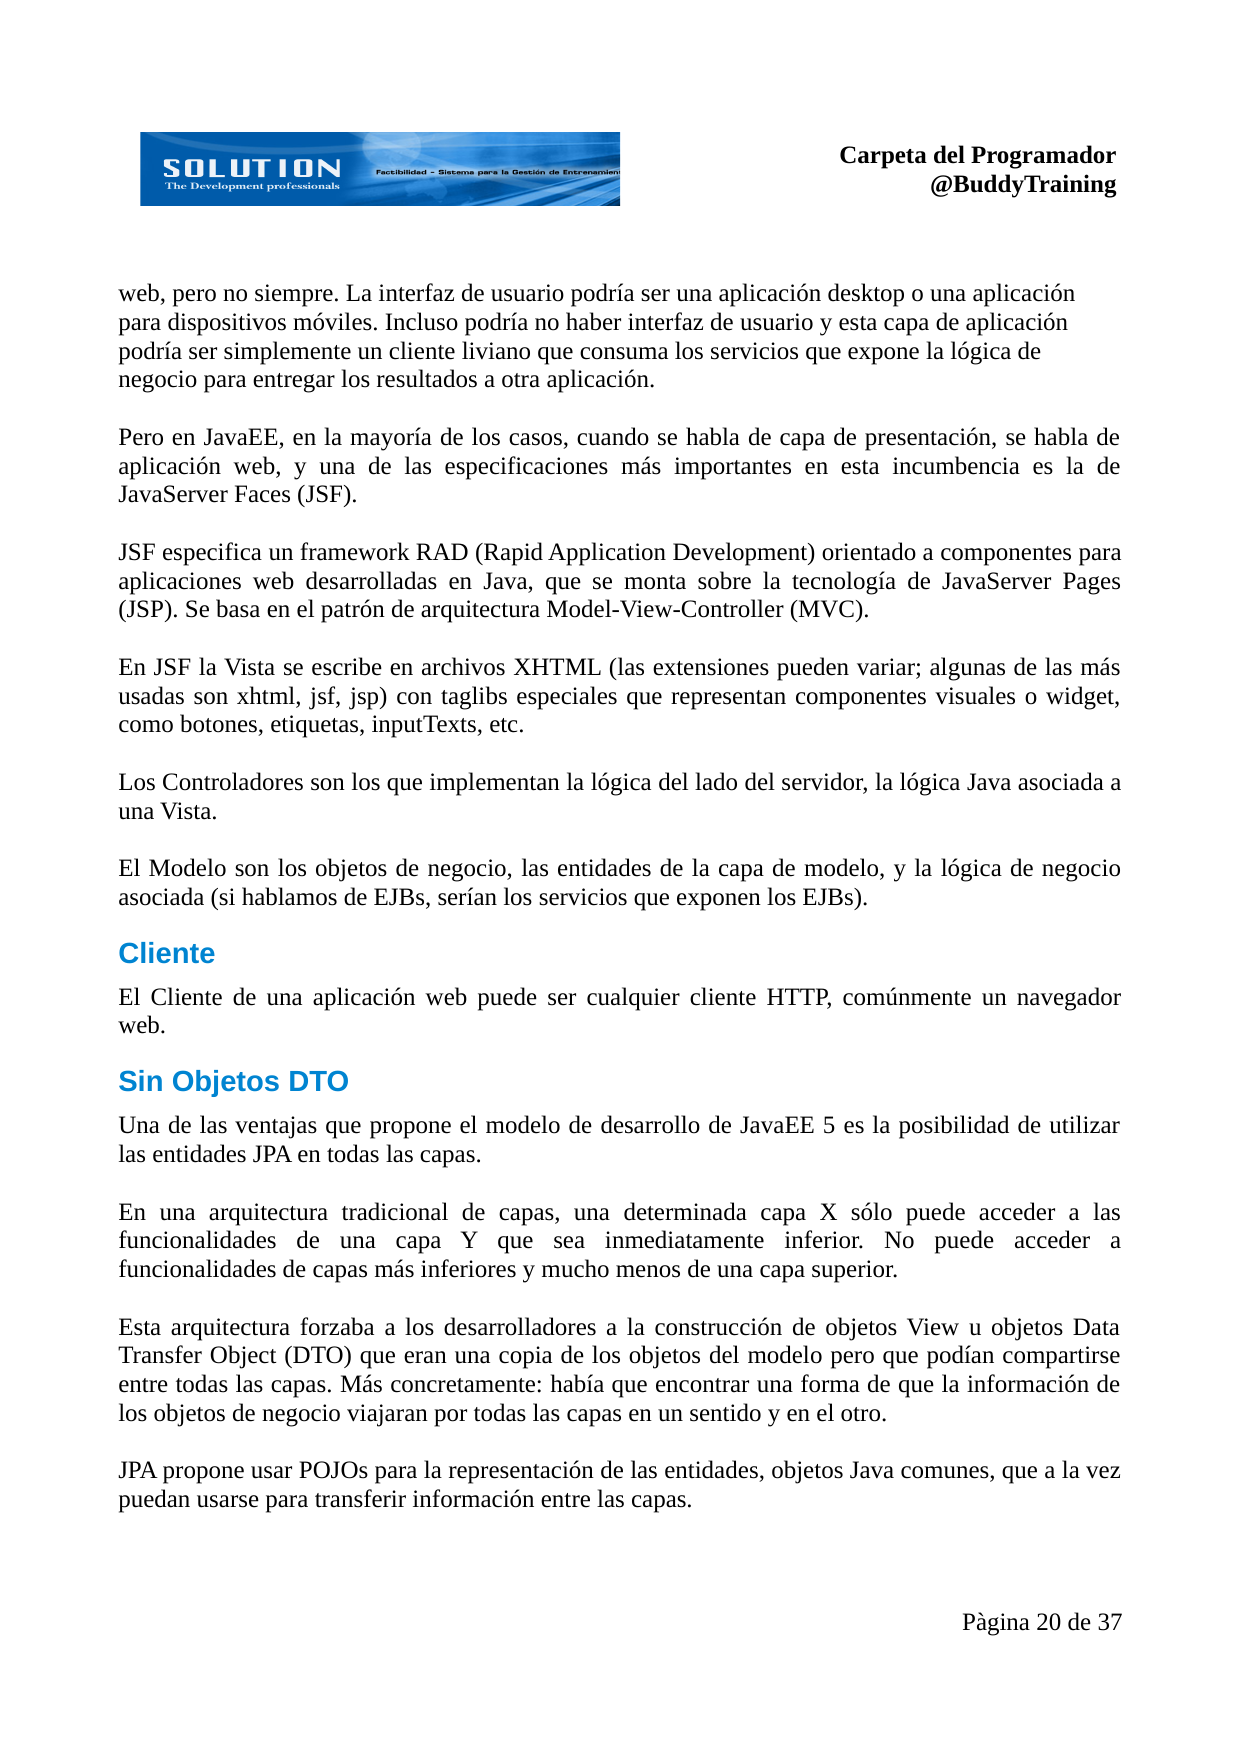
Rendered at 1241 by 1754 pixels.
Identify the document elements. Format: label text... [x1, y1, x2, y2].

text El Modelo son los objetos de negocio, las entidades de la capa de modelo, y la lógica de negocio asociada (si hablamos de EJBs, serían los servicios que exponen los EJBs). [118, 853, 1122, 911]
picture [140, 132, 621, 206]
text En JSF la Vista se escribe en archivos XHTML (las extensiones pueden variar; algunas de las más usadas son xhtml, jsf, jsp) con taglibs especiales que representan componentes visuales o widget, como botones, etiquetas, inputTexts, etc. [118, 652, 1122, 738]
subtitle Sin Objetos DTO [118, 1064, 1122, 1098]
text web, pero no siempre. La interfaz de usuario podría ser una aplicación desktop o una aplicación para dispositivos móviles. Incluso podría no haber interfaz de usuario y esta capa de aplicación podría ser simplemente un cliente liviano que consuma los servicios que expone la lógica de negocio para entregar los resultados a otra aplicación. [118, 278, 1122, 393]
text Pero en JavaEE, en la mayoría de los casos, cuando se habla de capa de presentación, se habla de aplicación web, y una de las especificaciones más importantes en esta incumbencia es la de JavaServer Faces (JSF). [118, 422, 1122, 508]
text El Cliente de una aplicación web puede ser cualquier cliente HTTP, comúnmente un navegador web. [118, 982, 1122, 1039]
text JSF especifica un framework RAD (Rapid Application Development) orientado a componentes para aplicaciones web desarrolladas en Java, que se monta sobre la tecnología de JavaServer Pages (JSP). Se basa en el patrón de arquitectura Model-View-Controller (MVC). [118, 537, 1122, 623]
text Esta arquitectura forzaba a los desarrolladores a la construcción de objetos View u objetos Data Transfer Object (DTO) que eran una copia de los objetos del modelo pero que podían compartirse entre todas las capas. Más concretamente: había que encontrar una forma de que la información de los objetos de negocio viajaran por todas las capas en un sentido y en el otro. [118, 1312, 1122, 1427]
text Los Controladores son los que implementan la lógica del lado del servidor, la lógica Java asociada a una Vista. [118, 767, 1122, 824]
text JPA propone usar POJOs para la representación de las entidades, objetos Java comunes, que a la vez puedan usarse para transferir información entre las capas. [118, 1455, 1122, 1513]
text En una arquitectura tradicional de capas, una determinada capa X sólo puede acceder a las funcionalidades de una capa Y que sea inmediatamente inferior. No puede acceder a funcionalidades de capas más inferiores y mucho menos de una capa superior. [118, 1197, 1122, 1283]
subtitle Cliente [118, 936, 1122, 969]
text Una de las ventajas que propone el modelo de desarrollo de JavaEE 5 es la posibilidad de utilizar las entidades JPA en todas las capas. [118, 1110, 1122, 1168]
